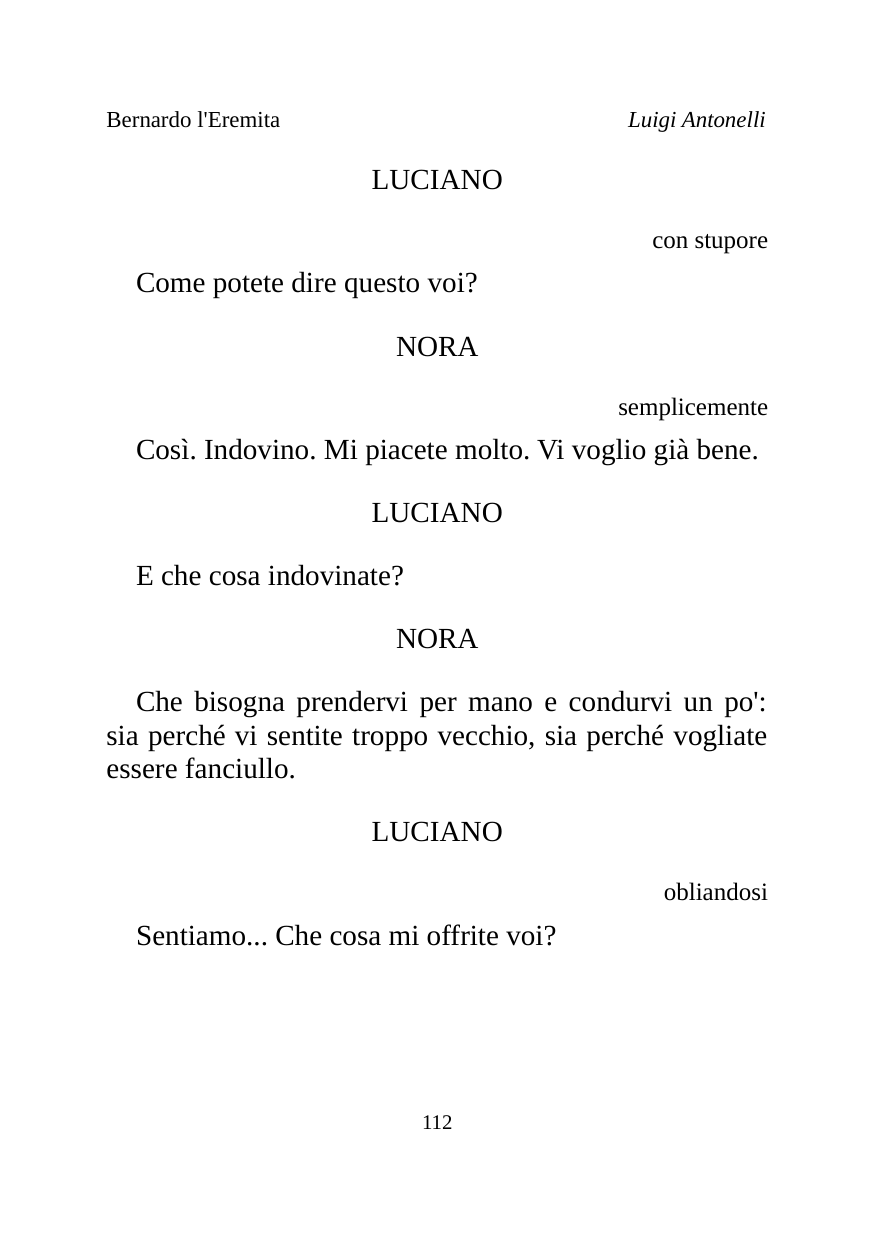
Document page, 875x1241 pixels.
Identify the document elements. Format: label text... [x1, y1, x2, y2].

text LUCIANO [106, 814, 768, 848]
text E che cosa indovinate? [106, 558, 768, 592]
text LUCIANO [106, 495, 768, 529]
text Come potete dire questo voi? [106, 266, 768, 299]
text con stupore [431, 225, 768, 254]
text Così. Indovino. Mi piacete molto. Vi voglio già bene. [106, 432, 768, 466]
text NORA [106, 329, 768, 362]
text semplicemente [431, 392, 768, 420]
text Sentiamo... Che cosa mi offrite voi? [106, 918, 768, 951]
text LUCIANO [106, 162, 768, 196]
text obliandosi [431, 877, 768, 906]
text Che bisogna prendervi per mano e condurvi un po': sia perché vi sentite troppo vecchio, sia perché vogliate essere fanciullo. [106, 684, 768, 785]
text NORA [106, 621, 768, 655]
